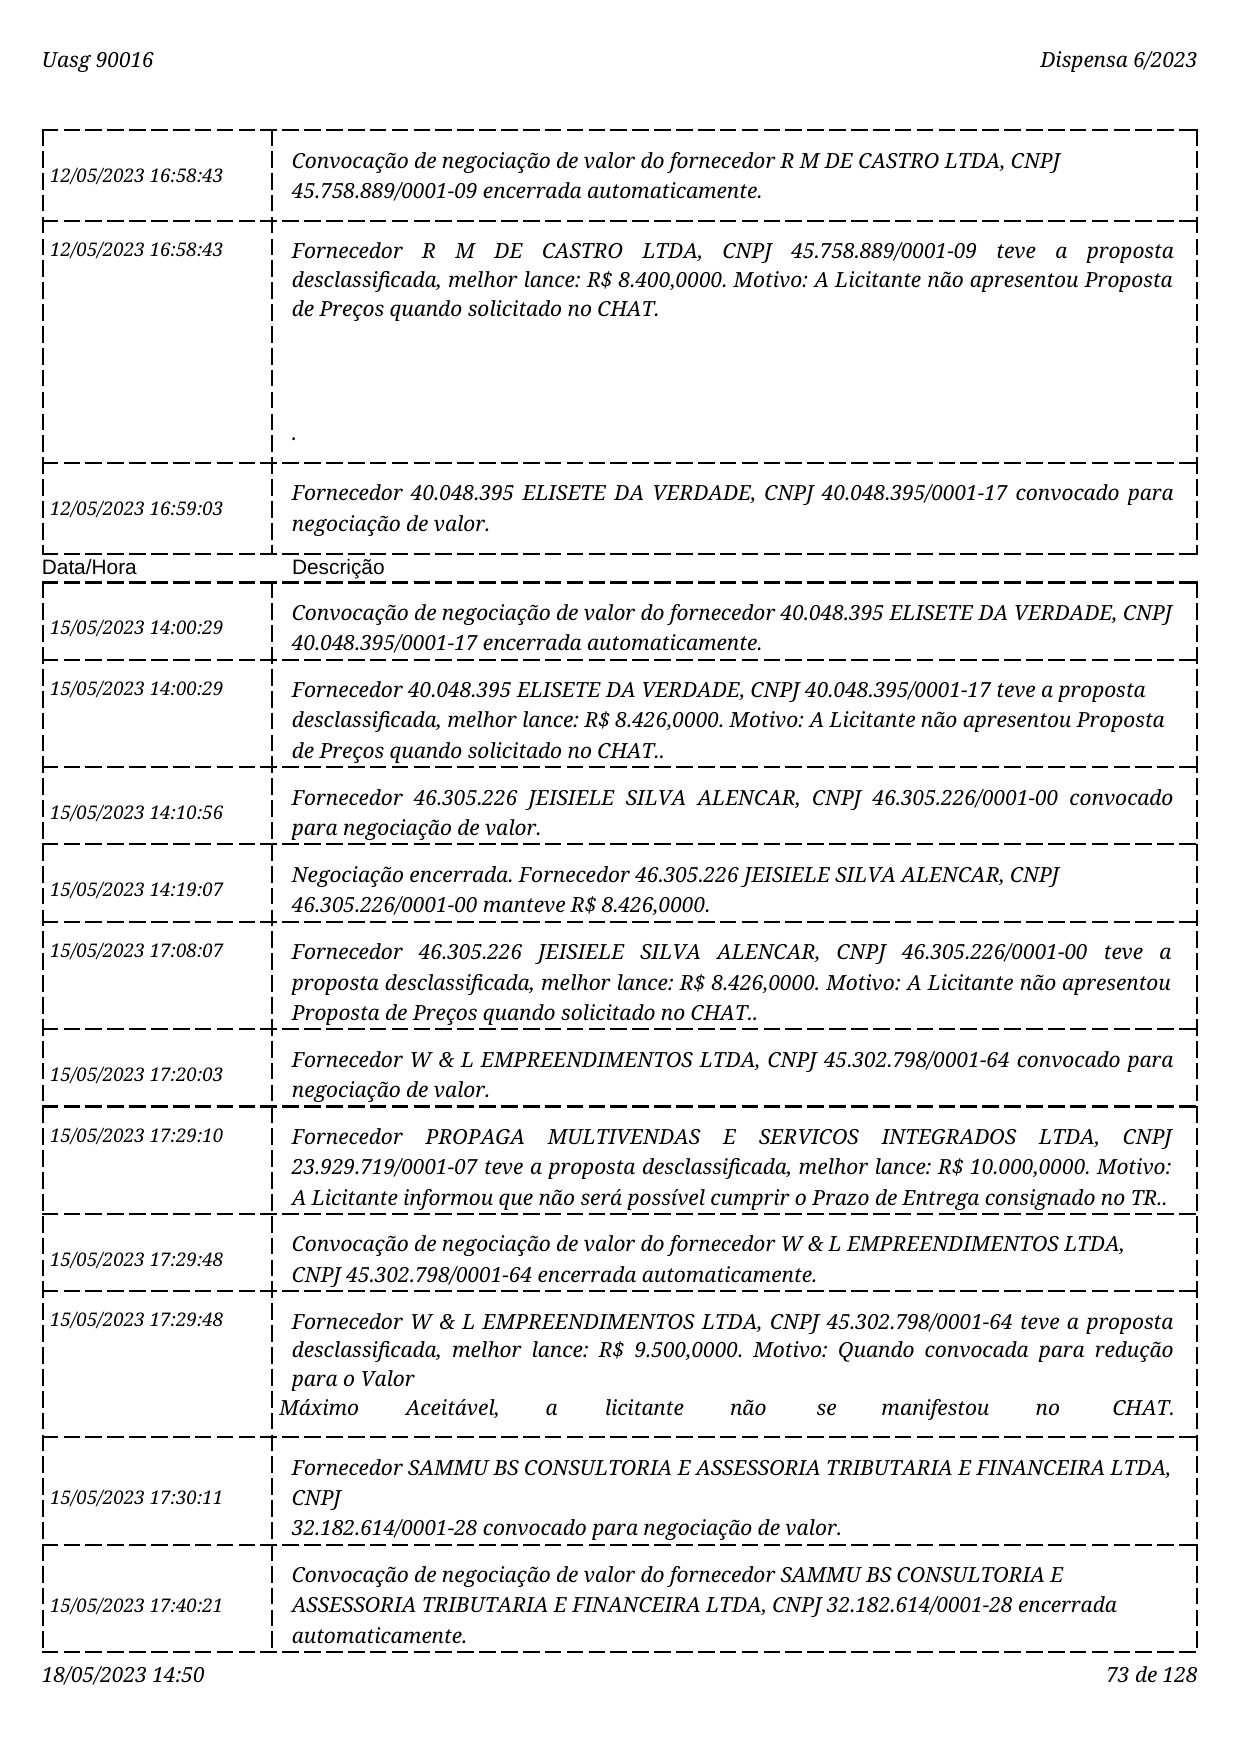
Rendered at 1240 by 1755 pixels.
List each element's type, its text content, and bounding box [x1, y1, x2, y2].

table_cell Fornecedor 40.048.395 ELISETE DA VERDADE, CNPJ 40.048.395/0001-17 convocado para negociação de valor. [272, 462, 1197, 553]
table_cell 15/05/2023 17:08:07 [43, 921, 272, 1028]
table_cell Convocação de negociação de valor do fornecedor R M DE CASTRO LTDA, CNPJ 45.758.889/0001-09 encerrada automaticamente. [272, 129, 1197, 220]
table_cell 15/05/2023 14:19:07 [43, 843, 272, 921]
table_header 15/05/2023 14:00:29 [43, 581, 272, 658]
table_cell 15/05/2023 17:29:10 [43, 1105, 272, 1213]
table_cell 12/05/2023 16:58:43 [43, 129, 272, 220]
table_cell Fornecedor W & L EMPREENDIMENTOS LTDA, CNPJ 45.302.798/0001-64 convocado para negociação de valor. [272, 1028, 1197, 1105]
table_cell 15/05/2023 17:29:48 [43, 1290, 272, 1436]
table_cell 15/05/2023 14:10:56 [43, 766, 272, 843]
table_cell Fornecedor 46.305.226 JEISIELE SILVA ALENCAR, CNPJ 46.305.226/0001-00 teve a proposta desclassificada, melhor lance: R$ 8.426,0000. Motivo: A Licitante não apresentou Proposta de Preços quando solicitado no CHAT.. [272, 921, 1197, 1028]
table_cell 15/05/2023 17:29:48 [43, 1213, 272, 1290]
table_cell Fornecedor W & L EMPREENDIMENTOS LTDA, CNPJ 45.302.798/0001-64 teve a proposta desclassificada, melhor lance: R$ 9.500,0000. Motivo: Quando convocada para redução para o Valor Máximo Aceitável, a licitante não se manifestou no CHAT. [272, 1290, 1197, 1436]
table_cell Fornecedor SAMMU BS CONSULTORIA E ASSESSORIA TRIBUTARIA E FINANCEIRA LTDA, CNPJ 32.182.614/0001-28 convocado para negociação de valor. [272, 1436, 1197, 1543]
table_cell Fornecedor R M DE CASTRO LTDA, CNPJ 45.758.889/0001-09 teve a proposta desclassificada, melhor lance: R$ 8.400,0000. Motivo: A Licitante não apresentou Proposta de Preços quando solicitado no CHAT. . [272, 220, 1197, 462]
table_cell Negociação encerrada. Fornecedor 46.305.226 JEISIELE SILVA ALENCAR, CNPJ 46.305.226/0001-00 manteve R$ 8.426,0000. [272, 843, 1197, 921]
table_cell 12/05/2023 16:58:43 [43, 220, 272, 462]
table_cell 12/05/2023 16:59:03 [43, 462, 272, 553]
table_cell 15/05/2023 17:40:21 [43, 1544, 272, 1651]
text Data/Hora Descrição [42, 555, 1200, 579]
table_cell 15/05/2023 14:00:29 [43, 659, 272, 766]
table_cell Fornecedor 40.048.395 ELISETE DA VERDADE, CNPJ 40.048.395/0001-17 teve a proposta desclassificada, melhor lance: R$ 8.426,0000. Motivo: A Licitante não apresentou Proposta de Preços quando solicitado no CHAT.. [272, 659, 1197, 766]
table_header Convocação de negociação de valor do fornecedor 40.048.395 ELISETE DA VERDADE, CNPJ 40.048.395/0001-17 encerrada automaticamente. [272, 581, 1197, 658]
table_cell 15/05/2023 17:20:03 [43, 1028, 272, 1105]
table_cell 15/05/2023 17:30:11 [43, 1436, 272, 1543]
table_cell Convocação de negociação de valor do fornecedor W & L EMPREENDIMENTOS LTDA, CNPJ 45.302.798/0001-64 encerrada automaticamente. [272, 1213, 1197, 1290]
table_cell Fornecedor PROPAGA MULTIVENDAS E SERVICOS INTEGRADOS LTDA, CNPJ 23.929.719/0001-07 teve a proposta desclassificada, melhor lance: R$ 10.000,0000. Motivo: A Licitante informou que não será possível cumprir o Prazo de Entrega consignado no TR.. [272, 1105, 1197, 1213]
table_cell Convocação de negociação de valor do fornecedor SAMMU BS CONSULTORIA E ASSESSORIA TRIBUTARIA E FINANCEIRA LTDA, CNPJ 32.182.614/0001-28 encerrada automaticamente. [272, 1544, 1197, 1651]
table_cell Fornecedor 46.305.226 JEISIELE SILVA ALENCAR, CNPJ 46.305.226/0001-00 convocado para negociação de valor. [272, 766, 1197, 843]
